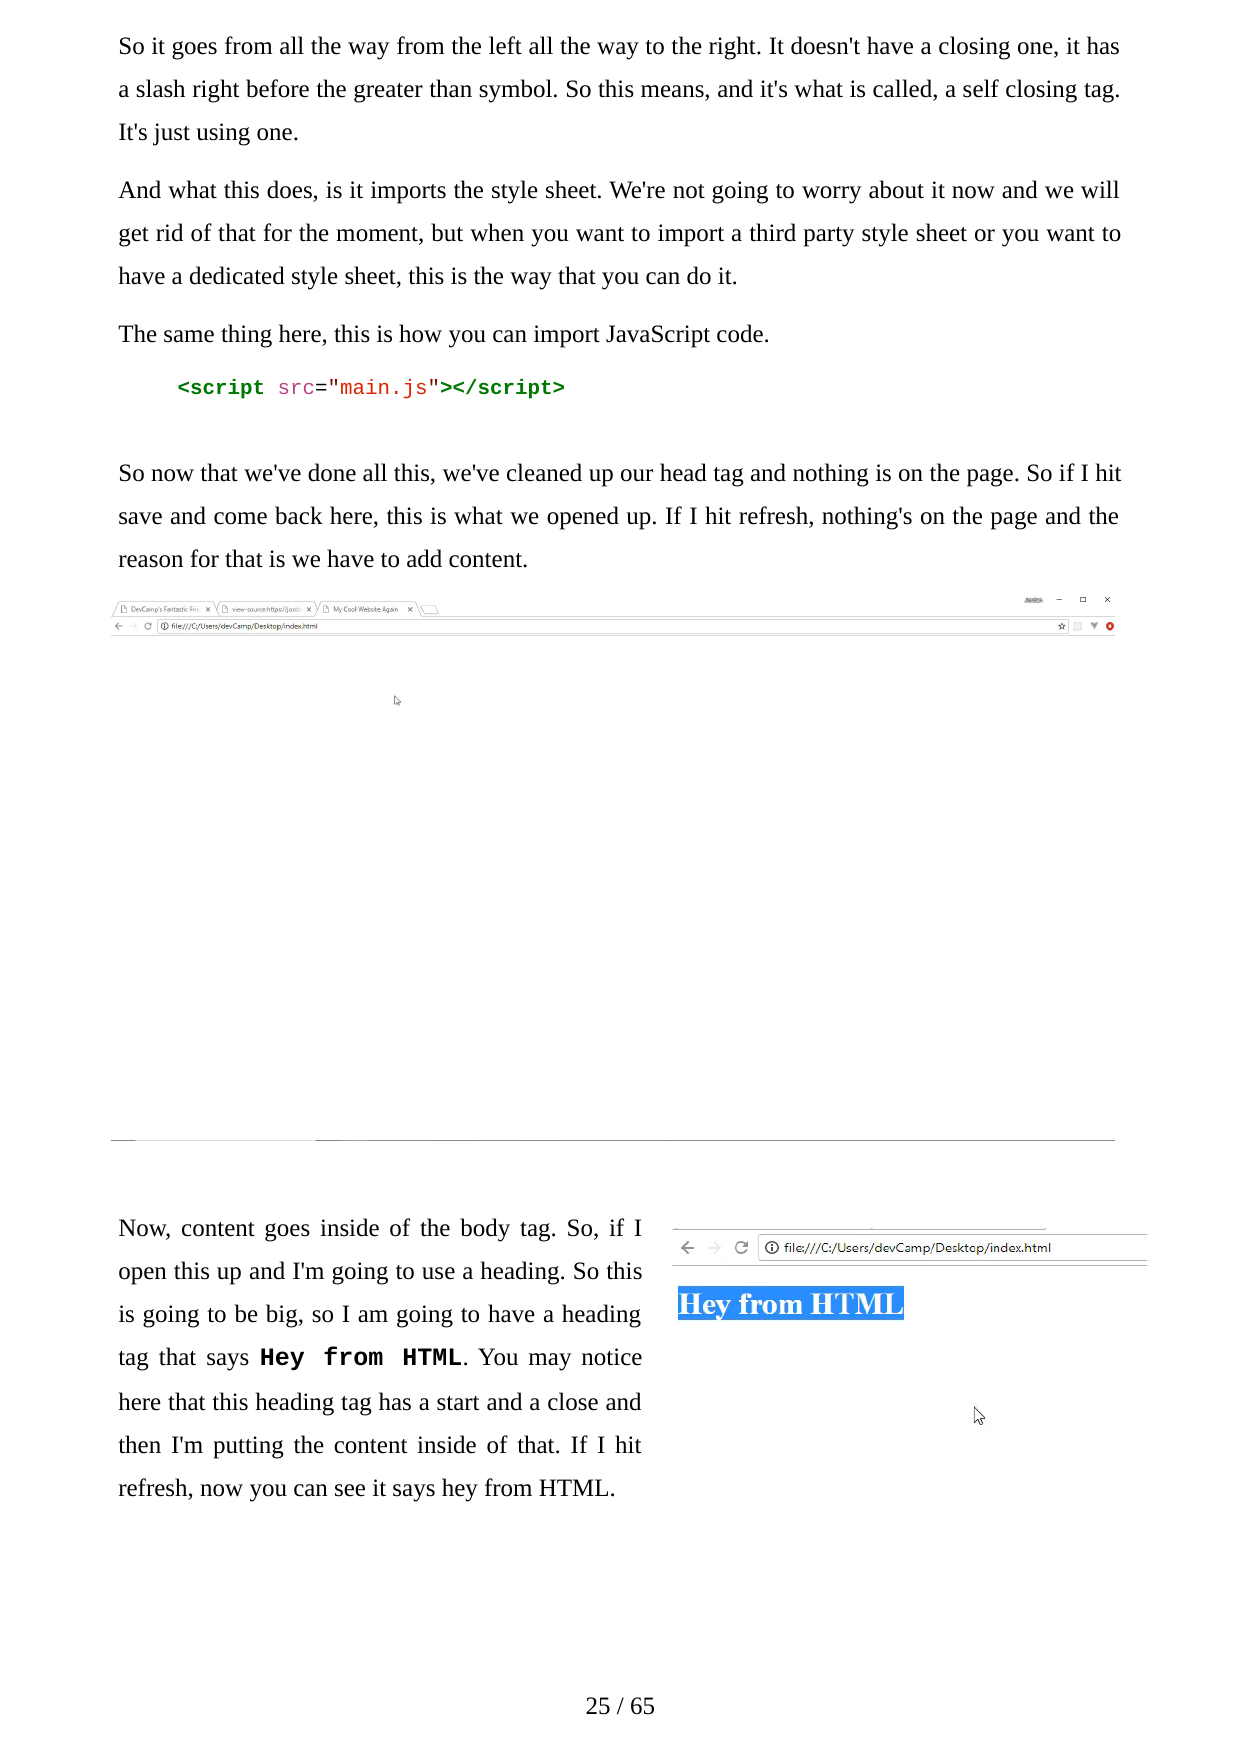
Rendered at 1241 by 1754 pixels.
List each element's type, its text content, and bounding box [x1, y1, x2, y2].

picture [111, 596, 1115, 1141]
text So now that we've done all this, we've cleaned up our head tag and nothing is on the page. So if I hit save and come back here, this is what we opened up. If I hit refresh, nothing's on the page and the reason for that is we have to add content. [118, 458, 1122, 573]
text Now, content goes inside of the body tag. So, if I open this up and I'm going to use a heading. So this is going to be big, so I am going to have a heading tag that says Hey from HTML. You may notice here that this heading tag has a start and a close and then I'm putting the content inside of that. If I hit refresh, now you can see it says hey from HTML. [118, 1213, 1122, 1502]
picture [672, 1228, 1148, 1491]
text <script src="main.js"></script> [177, 377, 1122, 401]
text So it goes from all the way from the left all the way to the right. It doesn't have a closing one, it has a slash right before the greater than symbol. So this means, and it's what is called, a self closing tag. It's just using one. [118, 31, 1122, 146]
text The same thing here, this is how you can import JavaScript code. [118, 319, 1122, 348]
text And what this does, is it imports the style sheet. We're not going to worry about it now and we will get rid of that for the moment, but when you want to import a third party style sheet or you want to have a dedicated style sheet, this is the way that you can do it. [118, 175, 1122, 290]
